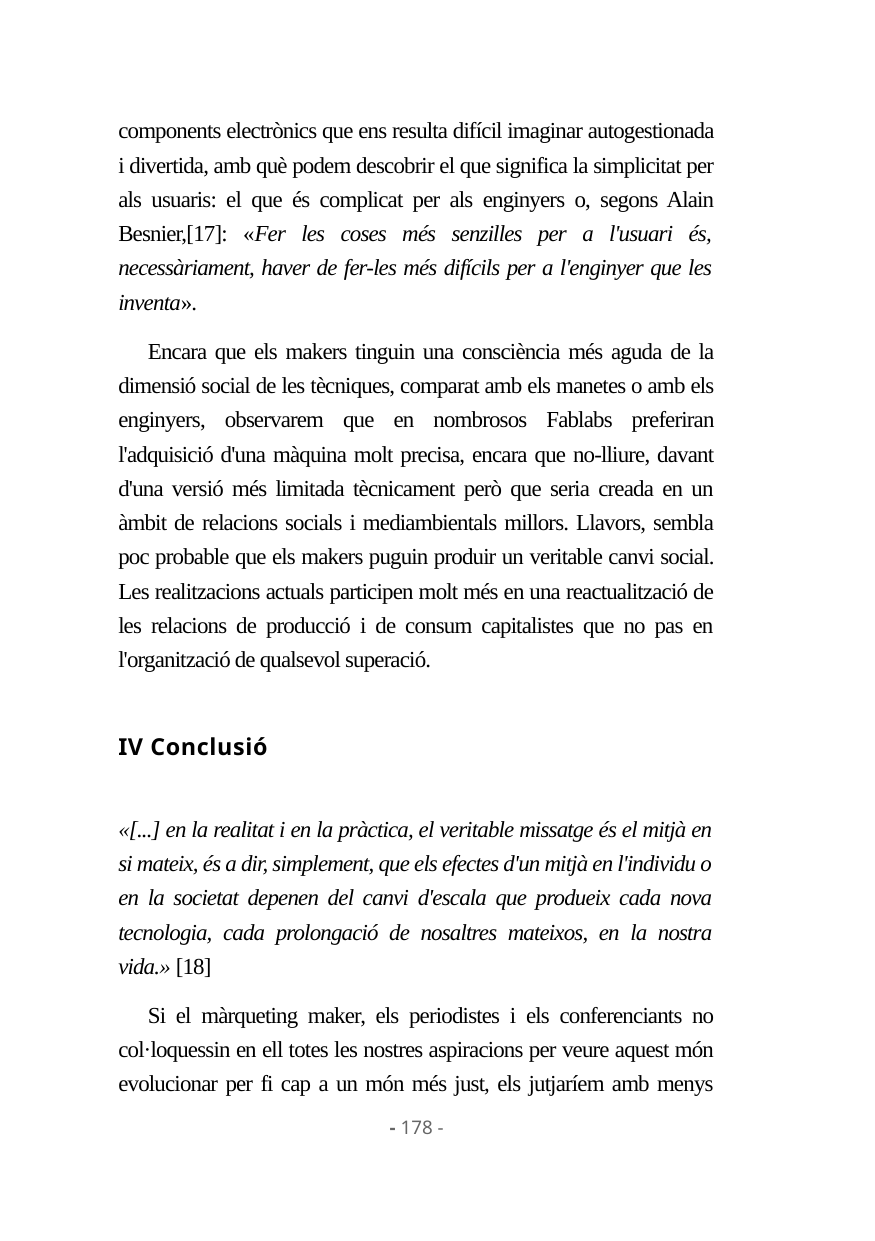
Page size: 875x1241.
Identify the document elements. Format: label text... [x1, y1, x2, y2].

subtitle IV Conclusió [118, 731, 714, 762]
text components electrònics que ens resulta difícil imaginar autogestionada i divertida, amb què podem descobrir el que significa la simplicitat per als usuaris: el que és complicat per als enginyers o, segons Alain Besnier,[17]: «Fer les coses més senzilles per a l'usuari és, necessàriament, haver de fer-les més difícils per a l'enginyer que les inventa». [118, 111, 714, 317]
text «[...] en la realitat i en la pràctica, el veritable missatge és el mitjà en si mateix, és a dir, simplement, que els efectes d'un mitjà en l'individu o en la societat depenen del canvi d'escala que produeix cada nova tecnologia, cada prolongació de nosaltres mateixos, en la nostra vida.» [18] [118, 810, 714, 981]
text Encara que els makers tinguin una consciència més aguda de la dimensió social de les tècniques, comparat amb els manetes o amb els enginyers, observarem que en nombrosos Fablabs preferiran l'adquisició d'una màquina molt precisa, encara que no-lliure, davant d'una versió més limitada tècnicament però que seria creada en un àmbit de relacions socials i mediambientals millors. Llavors, sembla poc probable que els makers puguin produir un veritable canvi social. Les realitzacions actuals participen molt més en una reactualització de les relacions de producció i de consum capitalistes que no pas en l'organització de qualsevol superació. [118, 332, 714, 674]
text Si el màrqueting maker, els periodistes i els conferenciants no col·loquessin en ell totes les nostres aspiracions per veure aquest món evolucionar per fi cap a un món més just, els jutjaríem amb menys [118, 996, 714, 1099]
